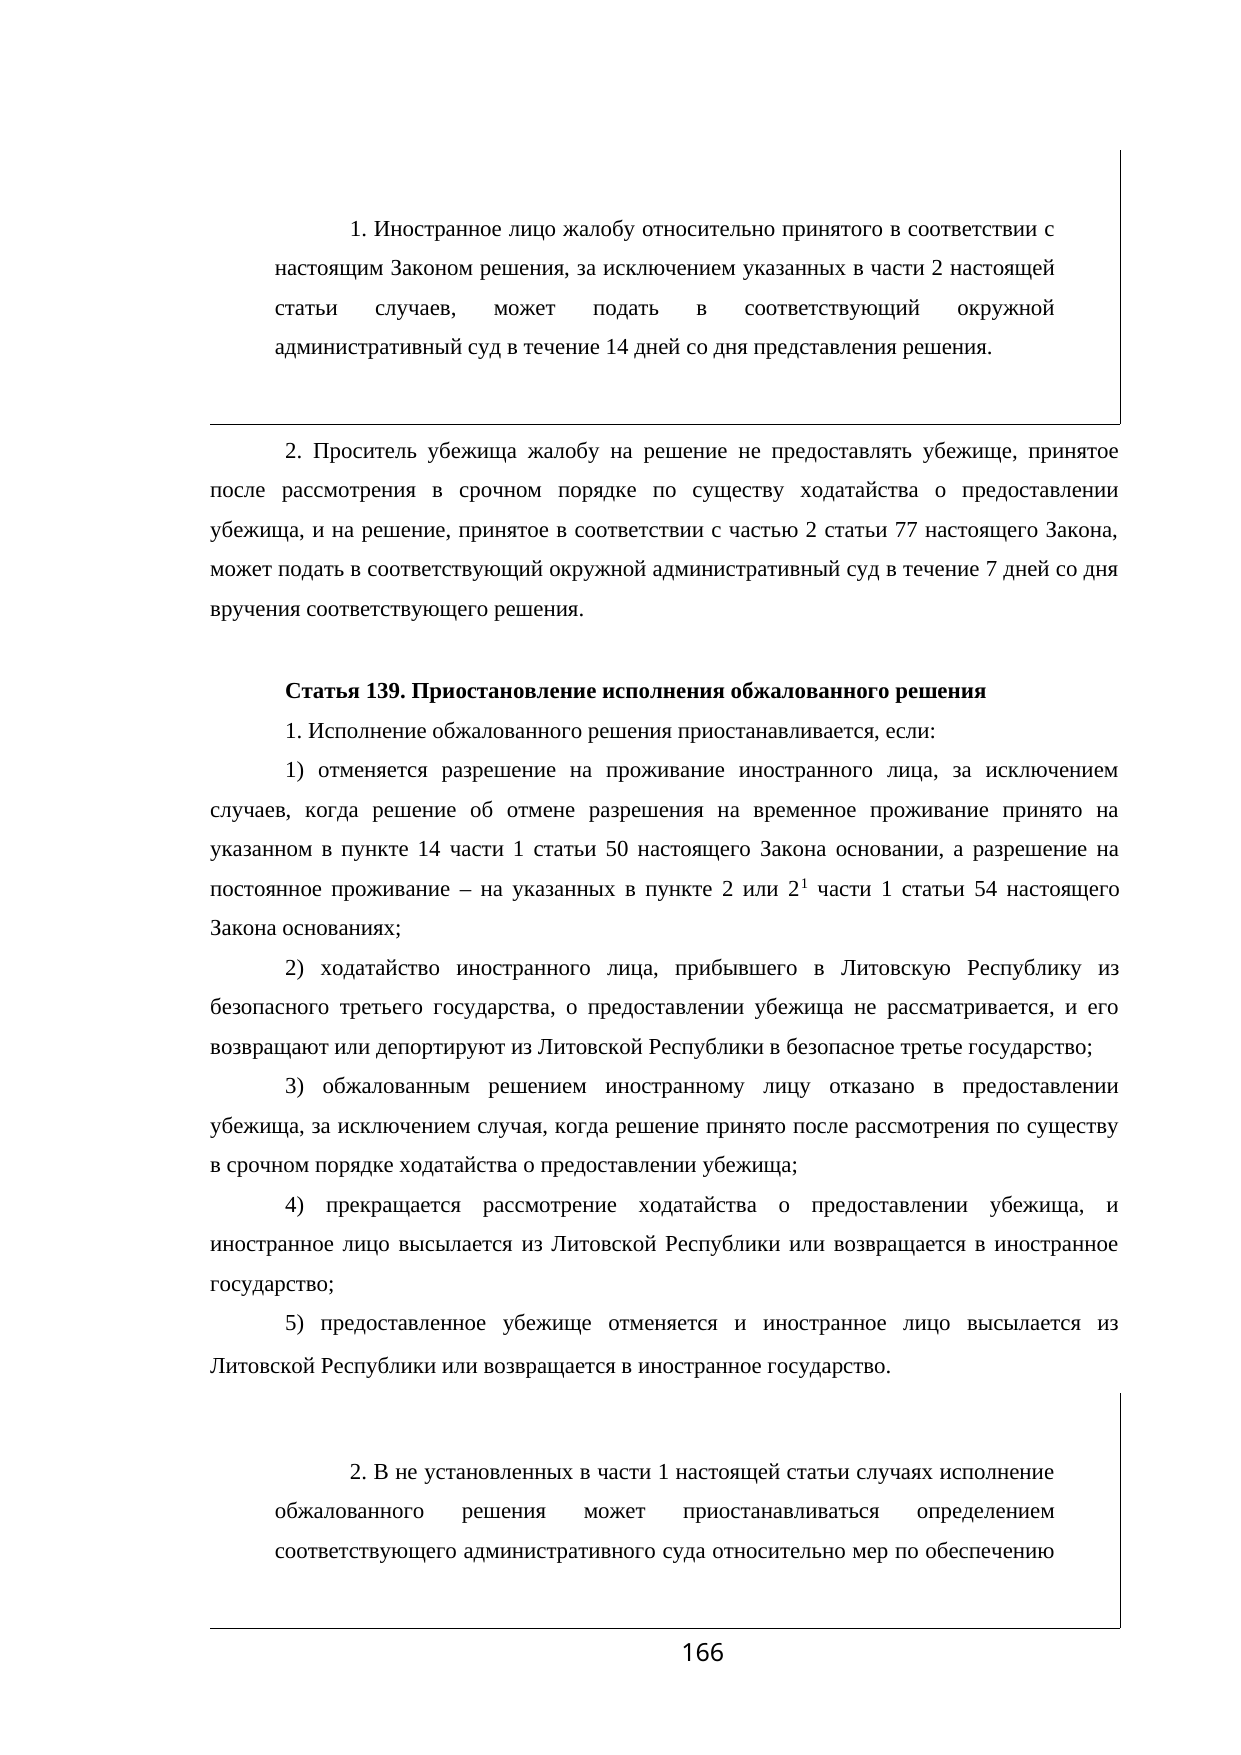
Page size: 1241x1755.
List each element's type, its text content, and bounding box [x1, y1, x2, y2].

text 3) обжалованным решением иностранному лицу отказано в предоставлении убежища, за исключением случая, когда решение принято после рассмотрения по существу в срочном порядке ходатайства о предоставлении убежища; [210, 1072, 1120, 1178]
text Статья 139. Приостановление исполнения обжалованного решения [210, 678, 1120, 704]
text 1. Исполнение обжалованного решения приостанавливается, если: [210, 717, 1120, 743]
text 2) ходатайство иностранного лица, прибывшего в Литовскую Республику из безопасного третьего государства, о предоставлении убежища не рассматривается, и его возвращают или депортируют из Литовской Республики в безопасное третье государство; [210, 954, 1120, 1059]
text 1. Иностранное лицо жалобу относительно принятого в соответствии с настоящим Законом решения, за исключением указанных в части 2 настоящей статьи случаев, может подать в соответствующий окружной административный суд в течение 14 дней со дня представления решения. [210, 150, 1120, 424]
text 1) отменяется разрешение на проживание иностранного лица, за исключением случаев, когда решение об отмене разрешения на временное проживание принято на указанном в пункте 14 части 1 статьи 50 настоящего Закона основании, а разрешение на постоянное проживание – на указанных в пункте 2 или 21 части 1 статьи 54 настоящего Закона основаниях; [210, 757, 1120, 941]
text 2. Проситель убежища жалобу на решение не предоставлять убежище, принятое после рассмотрения в срочном порядке по существу ходатайства о предоставлении убежища, и на решение, принятое в соответствии с частью 2 статьи 77 настоящего Закона, может подать в соответствующий окружной административный суд в течение 7 дней со дня вручения соответствующего решения. [210, 437, 1120, 621]
text 5) предоставленное убежище отменяется и иностранное лицо высылается из Литовской Республики или возвращается в иностранное государство. [210, 1309, 1120, 1379]
text 4) прекращается рассмотрение ходатайства о предоставлении убежища, и иностранное лицо высылается из Литовской Республики или возвращается в иностранное государство; [210, 1191, 1120, 1296]
text 2. В не установленных в части 1 настоящей статьи случаях исполнение обжалованного решения может приостанавливаться определением соответствующего административного суда относительно мер по обеспечению [210, 1393, 1120, 1628]
